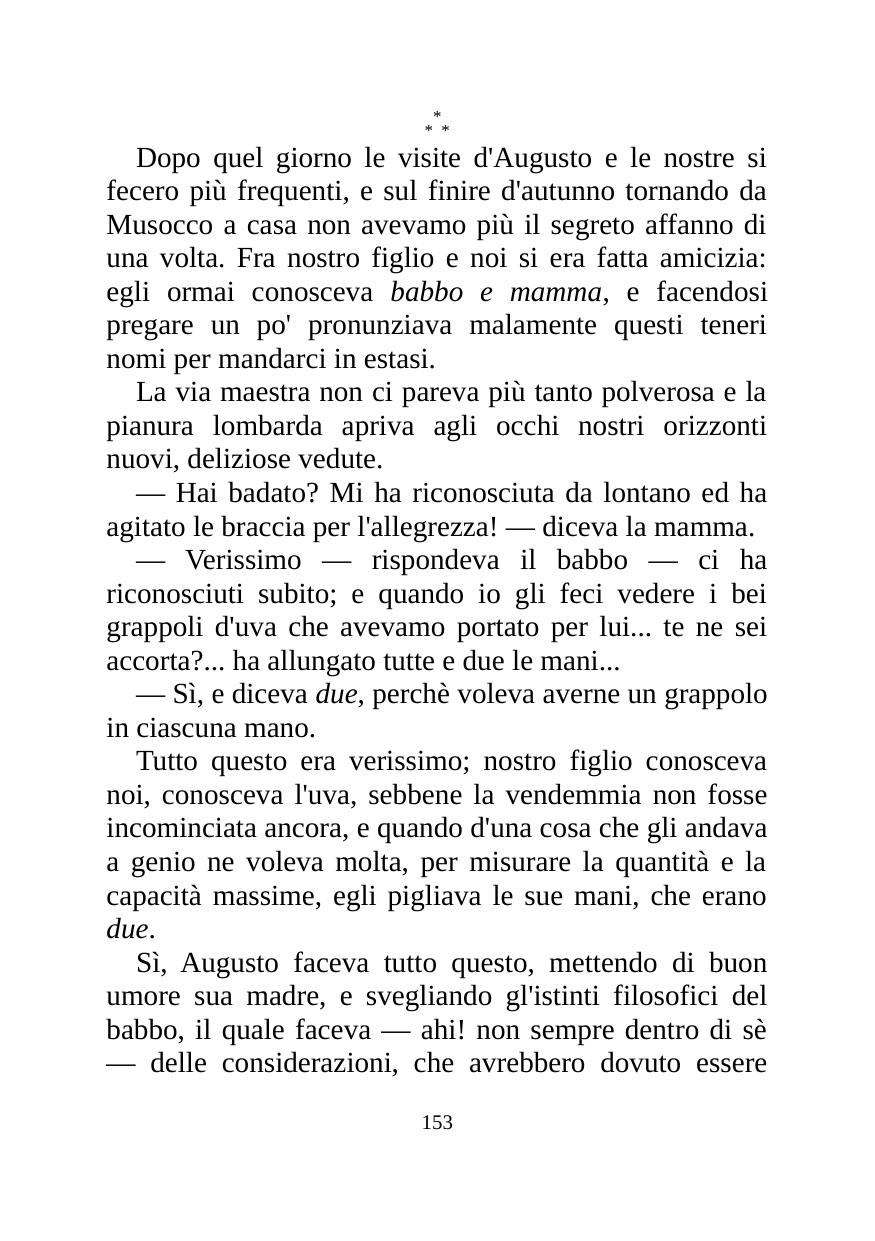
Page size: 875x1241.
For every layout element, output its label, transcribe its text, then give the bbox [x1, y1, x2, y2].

text *** [106, 106, 768, 140]
text La via maestra non ci pareva più tanto polverosa e la pianura lombarda apriva agli occhi nostri orizzonti nuovi, deliziose vedute. [106, 374, 768, 475]
text — Hai badato? Mi ha riconosciuta da lontano ed ha agitato le braccia per l'allegrezza! — diceva la mamma. [106, 475, 768, 542]
text Dopo quel giorno le visite d'Augusto e le nostre si fecero più frequenti, e sul finire d'autunno tornando da Musocco a casa non avevamo più il segreto affanno di una volta. Fra nostro figlio e noi si era fatta amicizia: egli ormai conosceva babbo e mamma, e facendosi pregare un po' pronunziava malamente questi teneri nomi per mandarci in estasi. [106, 140, 768, 374]
text — Verissimo — rispondeva il babbo — ci ha riconosciuti subito; e quando io gli feci vedere i bei grappoli d'uva che avevamo portato per lui... te ne sei accorta?... ha allungato tutte e due le mani... [106, 542, 768, 676]
text — Sì, e diceva due, perchè voleva averne un grappolo in ciascuna mano. [106, 676, 768, 743]
text Sì, Augusto faceva tutto questo, mettendo di buon umore sua madre, e svegliando gl'istinti filosofici del babbo, il quale faceva — ahi! non sempre dentro di sè — delle considerazioni, che avrebbero dovuto essere [106, 945, 768, 1079]
text Tutto questo era verissimo; nostro figlio conosceva noi, conosceva l'uva, sebbene la vendemmia non fosse incominciata ancora, e quando d'una cosa che gli andava a genio ne voleva molta, per misurare la quantità e la capacità massime, egli pigliava le sue mani, che erano due. [106, 743, 768, 945]
